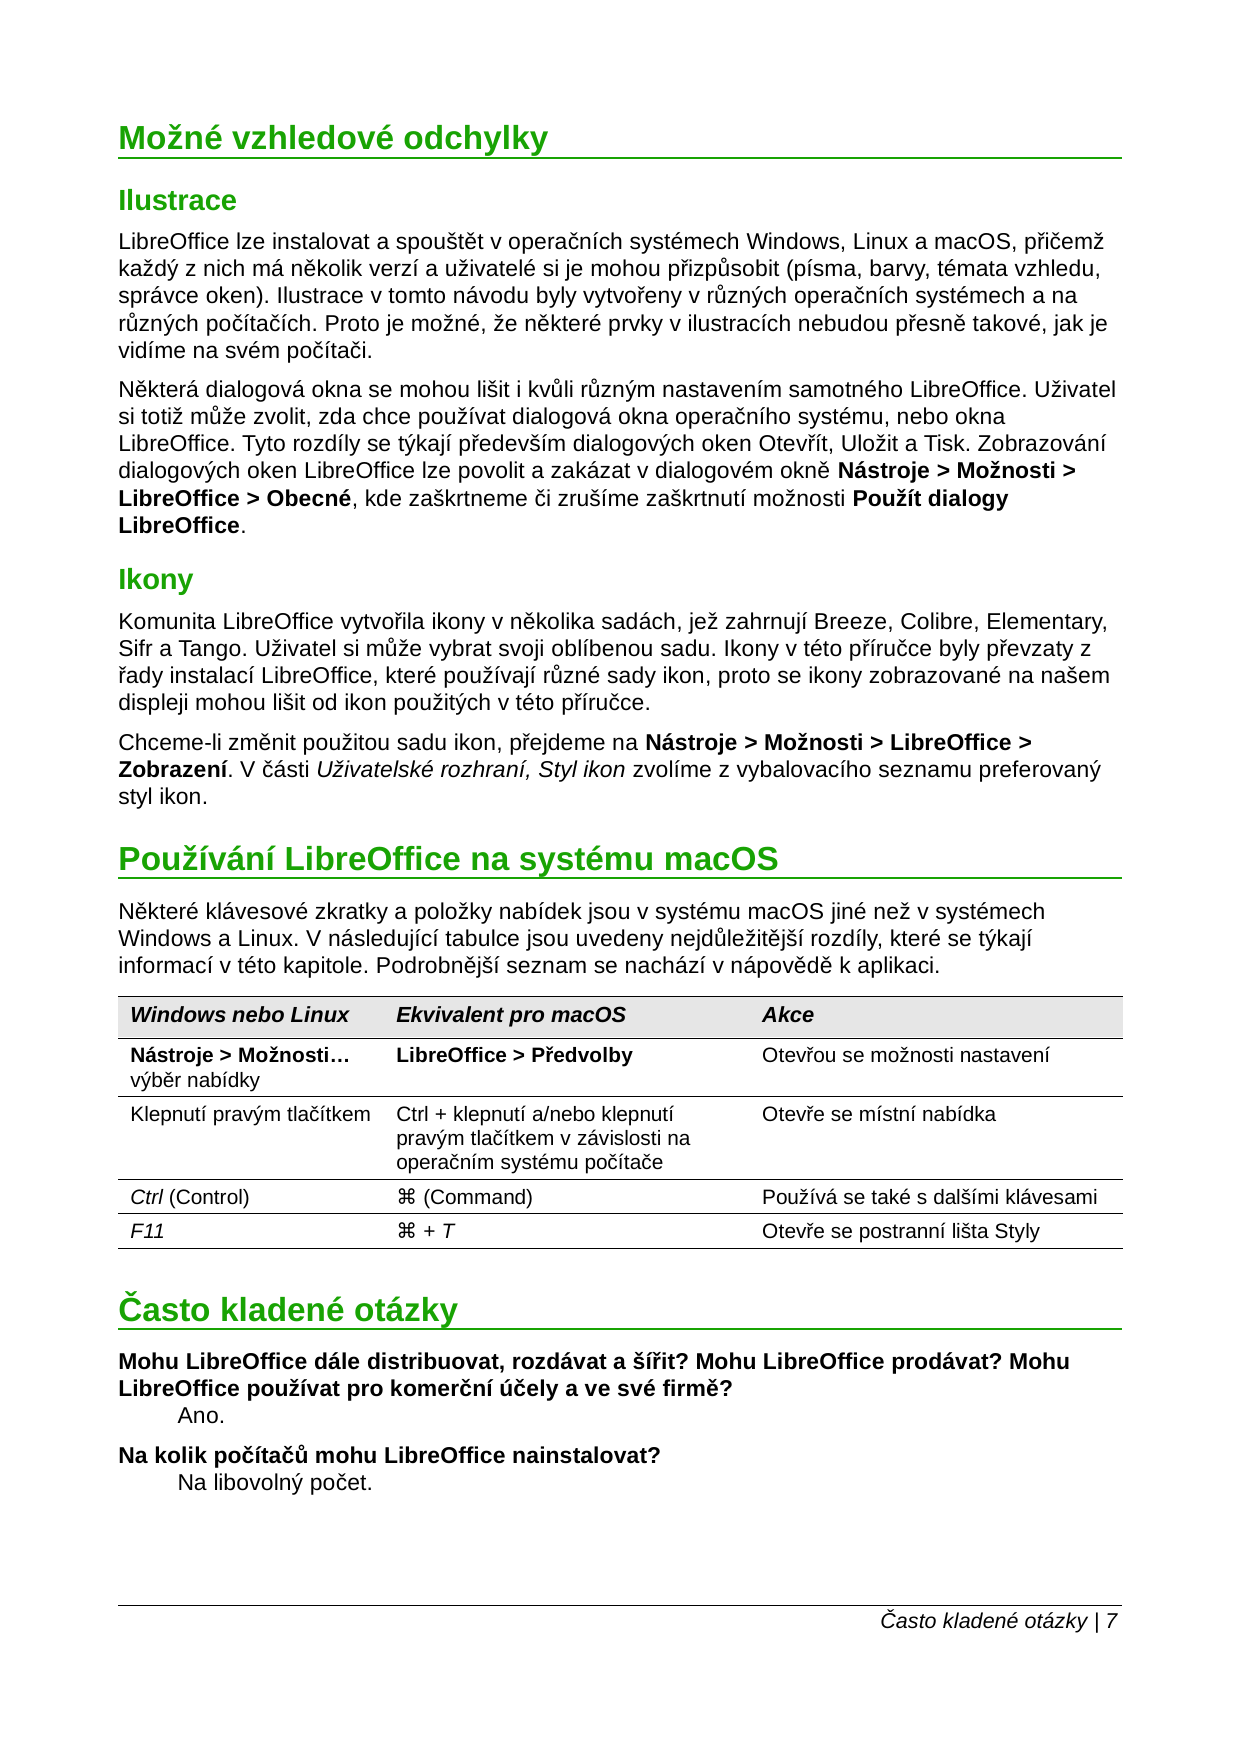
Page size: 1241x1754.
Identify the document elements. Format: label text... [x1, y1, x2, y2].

table_cell LibreOffice > Předvolby [384, 1039, 750, 1096]
table_header Akce [750, 997, 1123, 1037]
text Některé klávesové zkratky a položky nabídek jsou v systému macOS jiné než v systémech Windows a Linux. V následující tabulce jsou uvedeny nejdůležitější rozdíly, které se týkají informací v této kapitole. Podrobnější seznam se nachází v nápovědě k aplikaci. [118, 897, 1122, 978]
subtitle Ilustrace [118, 182, 1122, 216]
text Komunita LibreOffice vytvořila ikony v několika sadách, jež zahrnují Breeze, Colibre, Elementary, Sifr a Tango. Uživatel si může vybrat svoji oblíbenou sadu. Ikony v této příručce byly převzaty z řady instalací LibreOffice, které používají různé sady ikon, proto se ikony zobrazované na našem displeji mohou lišit od ikon použitých v této příručce. [118, 607, 1122, 715]
text Mohu LibreOffice dále distribuovat, rozdávat a šířit? Mohu LibreOffice prodávat? Mohu LibreOffice používat pro komerční účely a ve své firmě? [118, 1348, 1122, 1402]
text Ano. [177, 1402, 1122, 1429]
table_cell Ctrl (Control) [118, 1180, 384, 1213]
subtitle Ikony [118, 562, 1122, 595]
table_cell Otevřou se možnosti nastavení [750, 1039, 1123, 1096]
table_cell ⌘ (Command) [384, 1180, 750, 1213]
table_cell Otevře se místní nabídka [750, 1097, 1123, 1179]
table_cell Používá se také s dalšími klávesami [750, 1180, 1123, 1213]
text Některá dialogová okna se mohou lišit i kvůli různým nastavením samotného LibreOffice. Uživatel si totiž může zvolit, zda chce používat dialogová okna operačního systému, nebo okna LibreOffice. Tyto rozdíly se týkají především dialogových oken Otevřít, Uložit a Tisk. Zobrazování dialogových oken LibreOffice lze povolit a zakázat v dialogovém okně Nástroje > Možnosti > LibreOffice > Obecné, kde zaškrtneme či zrušíme zaškrtnutí možnosti Použít dialogy LibreOffice. [118, 376, 1122, 538]
table_cell Otevře se postranní lišta Styly [750, 1214, 1123, 1248]
table_header Ekvivalent pro macOS [384, 997, 750, 1037]
subtitle Používání LibreOffice na systému macOS [118, 839, 1122, 877]
text Na kolik počítačů mohu LibreOffice nainstalovat? [118, 1441, 1122, 1468]
table_cell F11 [118, 1214, 384, 1248]
table_cell Nástroje > Možnosti… výběr nabídky [118, 1039, 384, 1096]
text LibreOffice lze instalovat a spouštět v operačních systémech Windows, Linux a macOS, přičemž každý z nich má několik verzí a uživatelé si je mohou přizpůsobit (písma, barvy, témata vzhledu, správce oken). Ilustrace v tomto návodu byly vytvořeny v různých operačních systémech a na různých počítačích. Proto je možné, že některé prvky v ilustracích nebudou přesně takové, jak je vidíme na svém počítači. [118, 228, 1122, 363]
text Na libovolný počet. [177, 1468, 1122, 1496]
table_cell Klepnutí pravým tlačítkem [118, 1097, 384, 1179]
table_header Windows nebo Linux [118, 997, 384, 1037]
table_cell ⌘ + T [384, 1214, 750, 1248]
subtitle Často kladené otázky [118, 1289, 1122, 1328]
text Chceme-li změnit použitou sadu ikon, přejdeme na Nástroje > Možnosti > LibreOffice > Zobrazení. V části Uživatelské rozhraní, Styl ikon zvolíme z vybalovacího seznamu preferovaný styl ikon. [118, 728, 1122, 809]
subtitle Možné vzhledové odchylky [118, 118, 1122, 157]
table_cell Ctrl + klepnutí a/nebo klepnutí pravým tlačítkem v závislosti na operačním systému počítače [384, 1097, 750, 1179]
